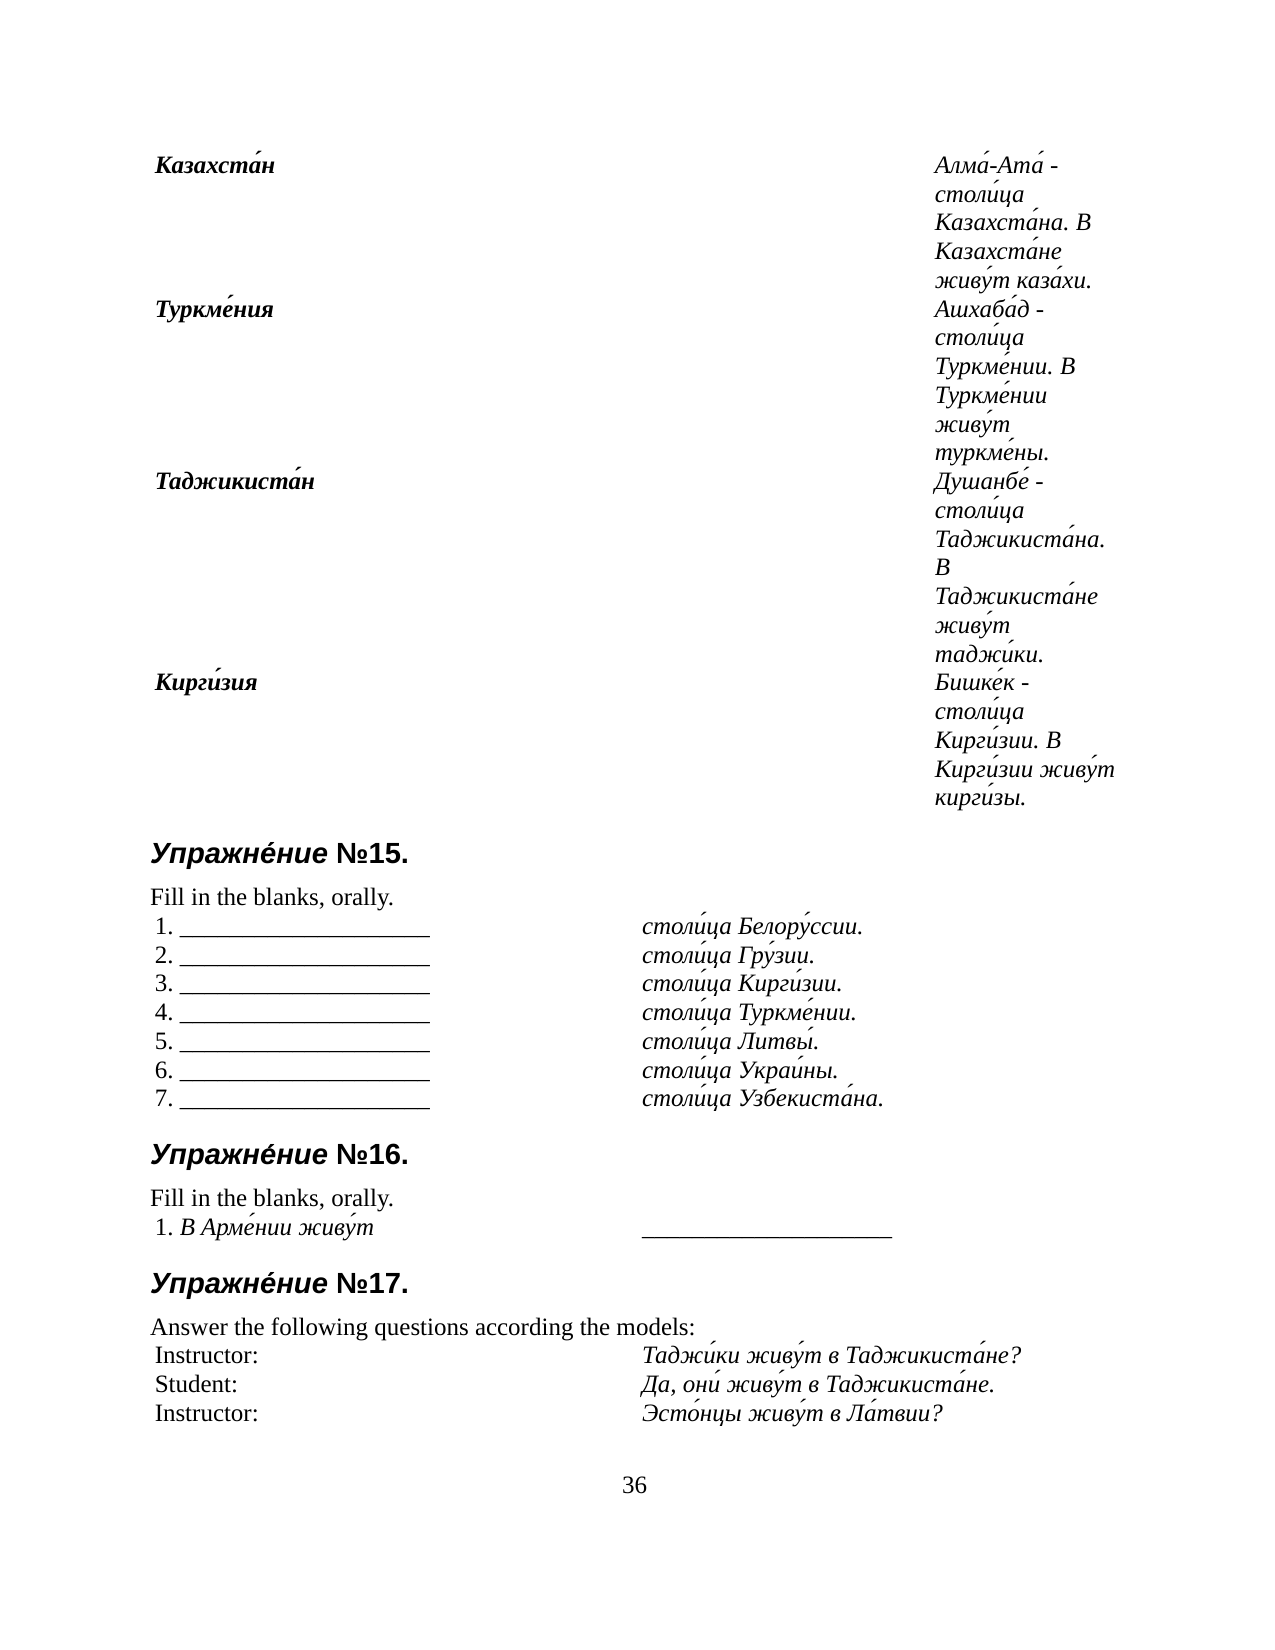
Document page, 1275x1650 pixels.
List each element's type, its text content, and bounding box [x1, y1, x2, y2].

table_header ____________________ [638, 1212, 1125, 1241]
table_cell столи́ца Узбекиста́на. [638, 1084, 1125, 1112]
table_header 1. В Арме́нии живу́т [150, 1212, 637, 1241]
text Fill in the blanks, orally. [150, 1183, 1125, 1212]
table_cell Туркме́ния [150, 294, 930, 466]
table_cell 5. ____________________ [150, 1026, 637, 1055]
table_cell столи́ца Туркме́нии. [638, 997, 1125, 1026]
table_cell Да, они́ живу́т в Таджикиста́не. [638, 1369, 1125, 1398]
table_cell Instructor: [150, 1398, 637, 1427]
table_header столи́ца Белору́ссии. [638, 911, 1125, 940]
table_cell 6. ____________________ [150, 1055, 637, 1083]
table_cell Эсто́нцы живу́т в Ла́твии? [638, 1398, 1125, 1427]
subtitle Упражне́ние №16. [150, 1137, 1125, 1171]
text Answer the following questions according the models: [150, 1312, 1125, 1341]
table_header 1. ____________________ [150, 911, 637, 940]
text Fill in the blanks, orally. [150, 882, 1125, 911]
table_cell 7. ____________________ [150, 1084, 637, 1112]
table_cell столи́ца Литвы́. [638, 1026, 1125, 1055]
table_cell Таджикиста́н [150, 466, 930, 667]
table_cell 2. ____________________ [150, 940, 637, 968]
table_cell Алма́-Ата́ - столи́ца Казахста́на. В Казахста́не живу́т каза́хи. [930, 150, 1125, 294]
table_cell Кирги́зия [150, 668, 930, 811]
table_cell столи́ца Украи́ны. [638, 1055, 1125, 1083]
table_cell Ашхаба́д - столи́ца Туркме́нии. В Туркме́нии живу́т туркме́ны. [930, 294, 1125, 466]
table_cell столи́ца Гру́зии. [638, 940, 1125, 968]
table_cell Душанбе́ - столи́ца Таджикиста́на. В Таджикиста́не живу́т таджи́ки. [930, 466, 1125, 667]
table_cell столи́ца Кирги́зии. [638, 969, 1125, 997]
table_cell 3. ____________________ [150, 969, 637, 997]
table_header Таджи́ки живу́т в Таджикиста́не? [638, 1341, 1125, 1369]
subtitle Упражне́ние №17. [150, 1266, 1125, 1299]
table_header Instructor: [150, 1341, 637, 1369]
table_cell 4. ____________________ [150, 997, 637, 1026]
table_cell Бишке́к - столи́ца Кирги́зии. В Кирги́зии живу́т кирги́зы. [930, 668, 1125, 811]
subtitle Упражне́ние №15. [150, 836, 1125, 870]
table_cell Student: [150, 1369, 637, 1398]
table_cell Казахста́н [150, 150, 930, 294]
